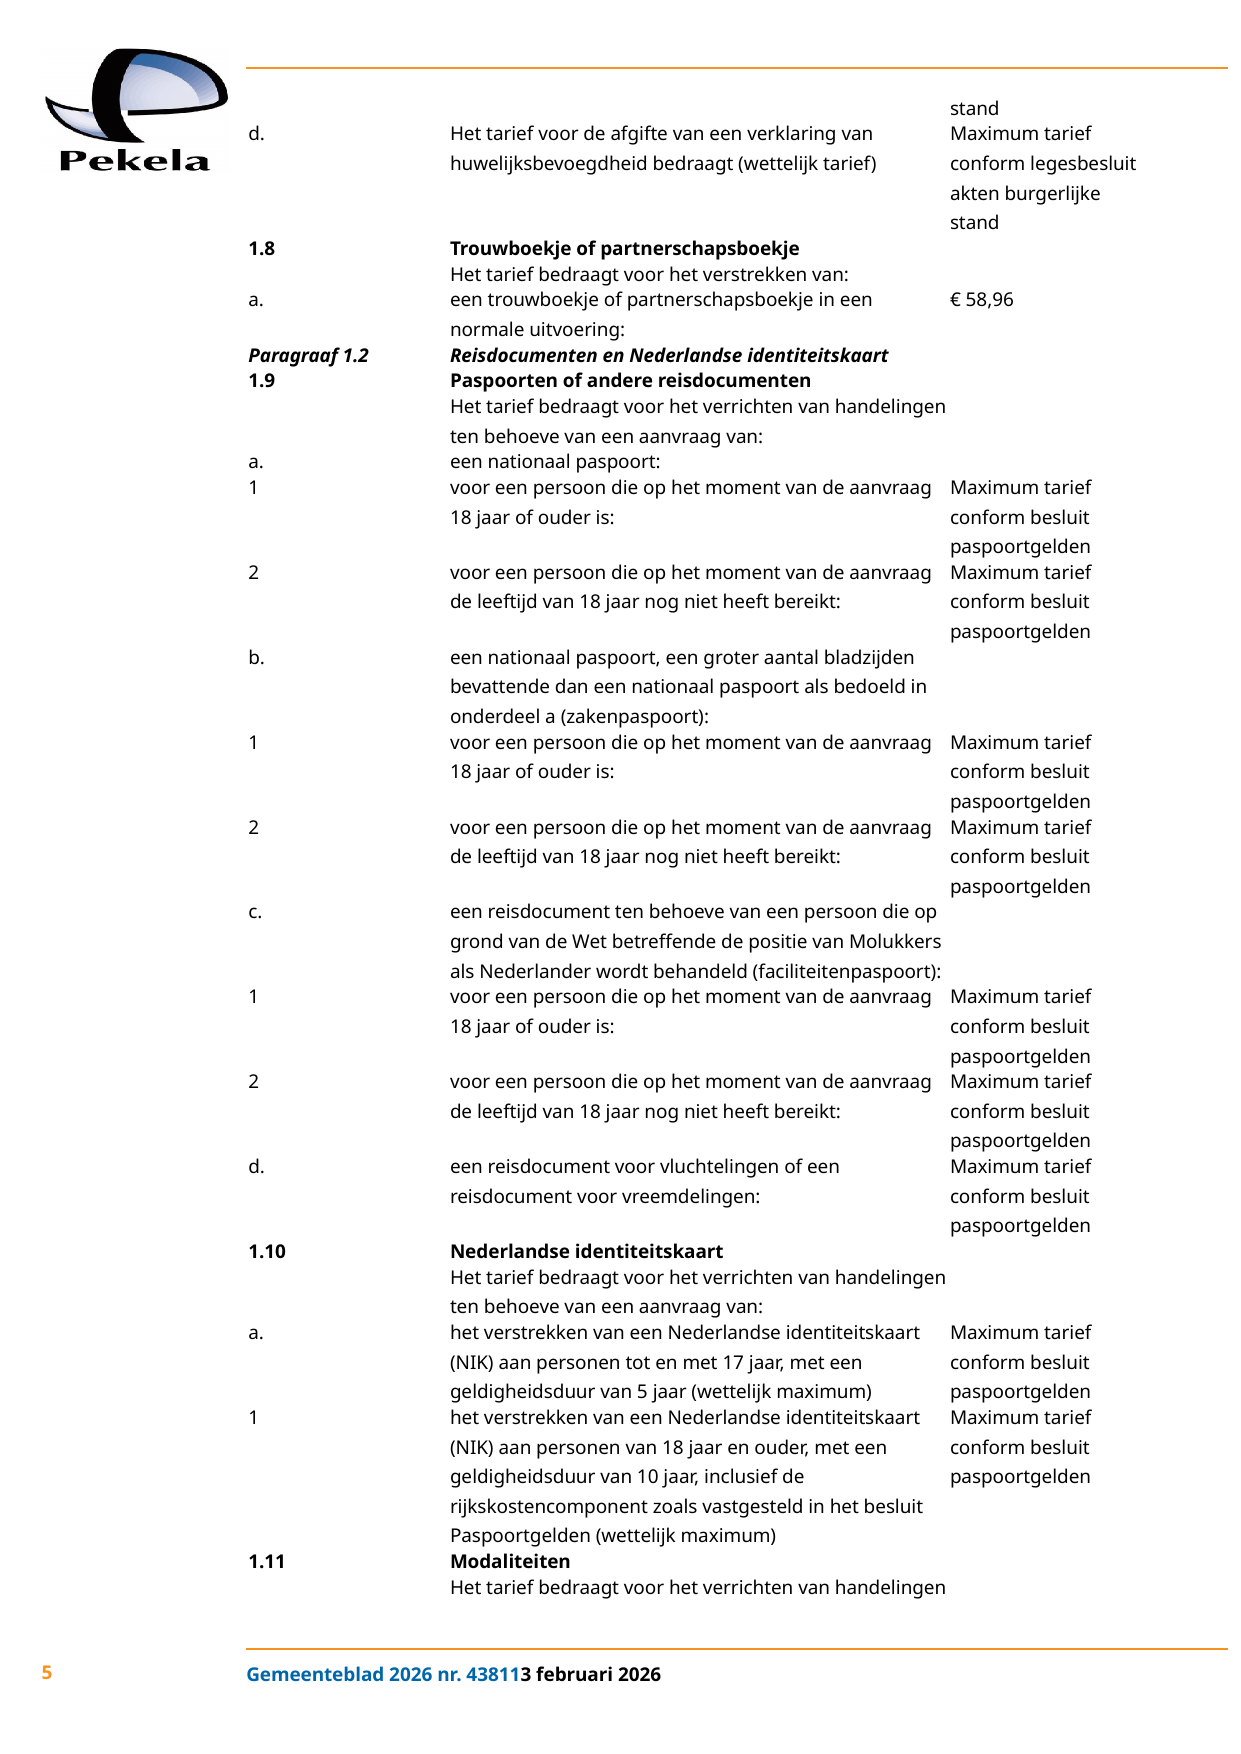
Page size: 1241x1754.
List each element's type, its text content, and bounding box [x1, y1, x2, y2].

table_cell [950, 899, 1152, 984]
table_cell Het tarief voor de afgifte van een verklaring van huwelijksbevoegdheid bedraagt (wettelijk tarief) [450, 121, 950, 235]
table_cell Trouwboekje of partnerschapsboekje [450, 235, 950, 261]
table_cell Maximum tarief conform besluit paspoortgelden [950, 984, 1152, 1068]
table_cell [248, 1574, 450, 1600]
table_cell [248, 393, 450, 448]
table_cell [950, 393, 1152, 448]
table_cell [950, 1574, 1152, 1600]
table_cell [248, 1264, 450, 1319]
table_cell [950, 644, 1152, 729]
table_cell voor een persoon die op het moment van de aanvraag de leeftijd van 18 jaar nog niet heeft bereikt: [450, 1069, 950, 1153]
table_cell 1 [248, 474, 450, 559]
table_cell [950, 342, 1152, 367]
picture [41, 47, 231, 172]
table_cell Maximum tarief conform besluit paspoortgelden [950, 1154, 1152, 1238]
table_cell [950, 235, 1152, 261]
table_cell 2 [248, 559, 450, 644]
table_cell [248, 261, 450, 286]
table_cell voor een persoon die op het moment van de aanvraag de leeftijd van 18 jaar nog niet heeft bereikt: [450, 814, 950, 899]
table_cell voor een persoon die op het moment van de aanvraag 18 jaar of ouder is: [450, 474, 950, 559]
table_cell c. [248, 899, 450, 984]
table_cell 1 [248, 984, 450, 1068]
table_cell Maximum tarief conform legesbesluit akten burgerlijke stand [950, 121, 1152, 235]
table_cell [248, 95, 450, 121]
table_cell Het tarief bedraagt voor het verrichten van handelingen [450, 1574, 950, 1600]
table_cell een nationaal paspoort: [450, 449, 950, 474]
table_cell b. [248, 644, 450, 729]
table_cell stand [950, 95, 1152, 121]
table_cell voor een persoon die op het moment van de aanvraag 18 jaar of ouder is: [450, 984, 950, 1068]
table_cell Het tarief bedraagt voor het verrichten van handelingen ten behoeve van een aanvraag van: [450, 393, 950, 448]
table_cell Maximum tarief conform besluit paspoortgelden [950, 1319, 1152, 1404]
table_cell Maximum tarief conform besluit paspoortgelden [950, 814, 1152, 899]
table_cell Maximum tarief conform besluit paspoortgelden [950, 559, 1152, 644]
table_cell 1.11 [248, 1548, 450, 1574]
table_cell a. [248, 449, 450, 474]
table_cell [950, 368, 1152, 393]
table_cell [950, 1264, 1152, 1319]
table_cell [450, 95, 950, 121]
table_cell voor een persoon die op het moment van de aanvraag de leeftijd van 18 jaar nog niet heeft bereikt: [450, 559, 950, 644]
table_cell 1.9 [248, 368, 450, 393]
table_cell het verstrekken van een Nederlandse identiteitskaart (NIK) aan personen tot en met 17 jaar, met een geldigheidsduur van 5 jaar (wettelijk maximum) [450, 1319, 950, 1404]
table_cell voor een persoon die op het moment van de aanvraag 18 jaar of ouder is: [450, 729, 950, 814]
table_cell Paragraaf 1.2 [248, 342, 450, 367]
table_cell Het tarief bedraagt voor het verstrekken van: [450, 261, 950, 286]
table_cell [950, 261, 1152, 286]
table_cell Maximum tarief conform besluit paspoortgelden [950, 474, 1152, 559]
table_cell Modaliteiten [450, 1548, 950, 1574]
table_cell 2 [248, 814, 450, 899]
table_cell een reisdocument ten behoeve van een persoon die op grond van de Wet betreffende de positie van Molukkers als Nederlander wordt behandeld (faciliteitenpaspoort): [450, 899, 950, 984]
table_cell Het tarief bedraagt voor het verrichten van handelingen ten behoeve van een aanvraag van: [450, 1264, 950, 1319]
table_cell d. [248, 121, 450, 235]
table_cell Maximum tarief conform besluit paspoortgelden [950, 1404, 1152, 1548]
table_cell een nationaal paspoort, een groter aantal bladzijden bevattende dan een nationaal paspoort als bedoeld in onderdeel a (zakenpaspoort): [450, 644, 950, 729]
table_cell 1.10 [248, 1238, 450, 1264]
table_cell a. [248, 286, 450, 342]
table_cell 2 [248, 1069, 450, 1153]
table_cell Maximum tarief conform besluit paspoortgelden [950, 1069, 1152, 1153]
table_cell [950, 1548, 1152, 1574]
table_cell Maximum tarief conform besluit paspoortgelden [950, 729, 1152, 814]
table_cell Paspoorten of andere reisdocumenten [450, 368, 950, 393]
table_cell [950, 1238, 1152, 1264]
table_cell een reisdocument voor vluchtelingen of een reisdocument voor vreemdelingen: [450, 1154, 950, 1238]
table_cell 1 [248, 1404, 450, 1548]
table_cell een trouwboekje of partnerschapsboekje in een normale uitvoering: [450, 286, 950, 342]
table_cell € 58,96 [950, 286, 1152, 342]
table_cell Reisdocumenten en Nederlandse identiteitskaart [450, 342, 950, 367]
table_cell [950, 449, 1152, 474]
table_cell 1.8 [248, 235, 450, 261]
table_cell a. [248, 1319, 450, 1404]
table_cell Nederlandse identiteitskaart [450, 1238, 950, 1264]
table_cell d. [248, 1154, 450, 1238]
table_cell 1 [248, 729, 450, 814]
table_cell het verstrekken van een Nederlandse identiteitskaart (NIK) aan personen van 18 jaar en ouder, met een geldigheidsduur van 10 jaar, inclusief de rijkskostencomponent zoals vastgesteld in het besluit Paspoortgelden (wettelijk maximum) [450, 1404, 950, 1548]
